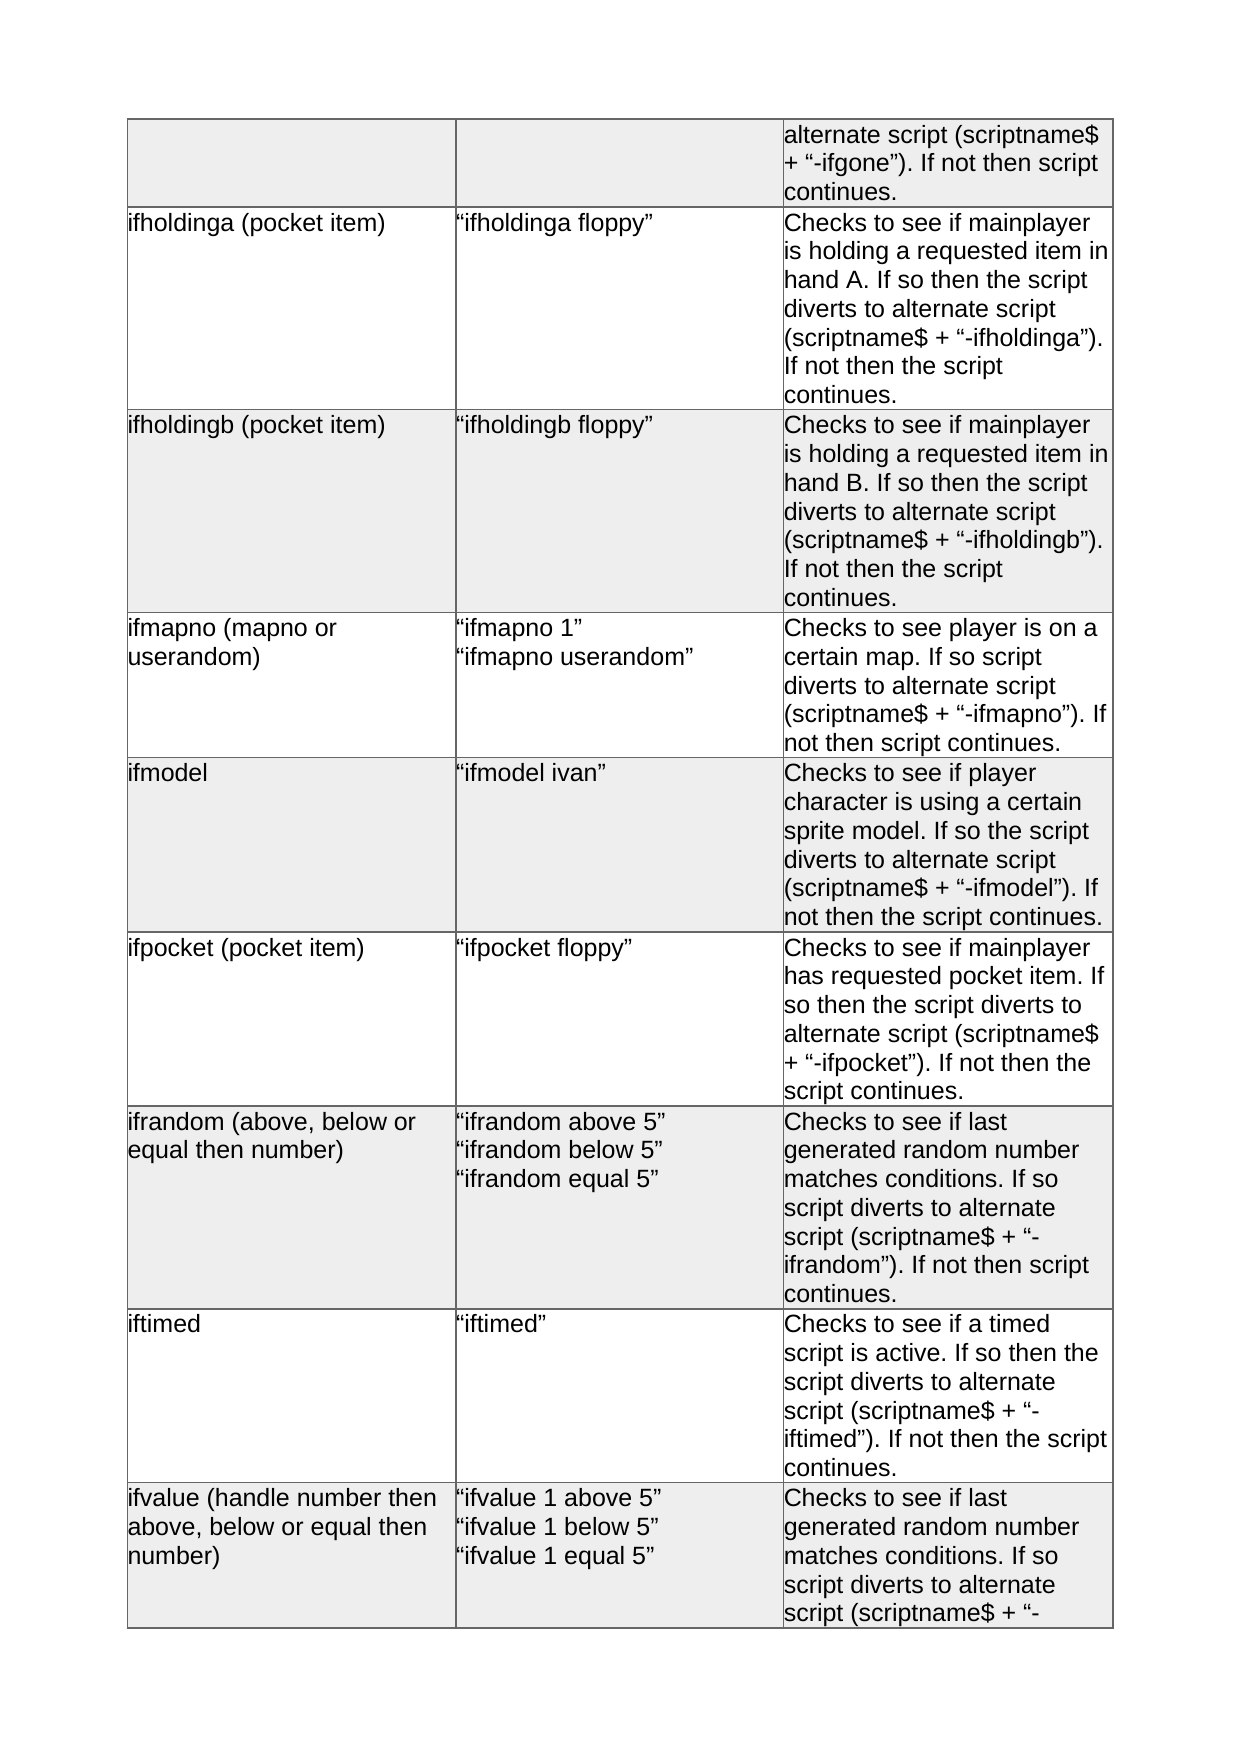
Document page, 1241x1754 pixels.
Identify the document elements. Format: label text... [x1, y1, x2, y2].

table_cell “ifholdingb floppy” [457, 410, 783, 612]
table_cell ifvalue (handle number then above, below or equal then number) [128, 1483, 455, 1627]
table_cell Checks to see if mainplayer is holding a requested item in hand A. If so then the script diverts to alternate script (scriptname$ + “-ifholdinga”). If not then the script continues. [784, 208, 1112, 409]
table_cell ifholdinga (pocket item) [128, 208, 455, 409]
table_cell ifmodel [128, 758, 455, 931]
table_cell ifpocket (pocket item) [128, 933, 455, 1105]
table_cell Checks to see player is on a certain map. If so script diverts to alternate script (scriptname$ + “-ifmapno”). If not then script continues. [784, 613, 1112, 757]
table_cell “ifpocket floppy” [457, 933, 783, 1105]
table_cell “ifmapno 1” “ifmapno userandom” [457, 613, 783, 757]
table_cell Checks to see if mainplayer is holding a requested item in hand B. If so then the script diverts to alternate script (scriptname$ + “-ifholdingb”). If not then the script continues. [784, 410, 1112, 612]
table_cell “iftimed” [457, 1310, 783, 1482]
table_cell ifrandom (above, below or equal then number) [128, 1107, 455, 1308]
table_cell [457, 120, 783, 206]
table_cell ifholdingb (pocket item) [128, 410, 455, 612]
table_cell iftimed [128, 1310, 455, 1482]
table_cell ifmapno (mapno or userandom) [128, 613, 455, 757]
table_cell Checks to see if a timed script is active. If so then the script diverts to alternate script (scriptname$ + “-iftimed”). If not then the script continues. [784, 1310, 1112, 1482]
table_cell “ifholdinga floppy” [457, 208, 783, 409]
table_cell [128, 120, 455, 206]
table_cell “ifvalue 1 above 5” “ifvalue 1 below 5” “ifvalue 1 equal 5” [457, 1483, 783, 1627]
table_cell Checks to see if last generated random number matches conditions. If so script diverts to alternate script (scriptname$ + “- [784, 1483, 1112, 1627]
table_cell Checks to see if mainplayer has requested pocket item. If so then the script diverts to alternate script (scriptname$ + “-ifpocket”). If not then the script continues. [784, 933, 1112, 1105]
table_cell Checks to see if player character is using a certain sprite model. If so the script diverts to alternate script (scriptname$ + “-ifmodel”). If not then the script continues. [784, 758, 1112, 931]
table_cell “ifmodel ivan” [457, 758, 783, 931]
table_cell “ifrandom above 5” “ifrandom below 5” “ifrandom equal 5” [457, 1107, 783, 1308]
table_cell alternate script (scriptname$ + “-ifgone”). If not then script continues. [784, 120, 1112, 206]
table_cell Checks to see if last generated random number matches conditions. If so script diverts to alternate script (scriptname$ + “-ifrandom”). If not then script continues. [784, 1107, 1112, 1308]
